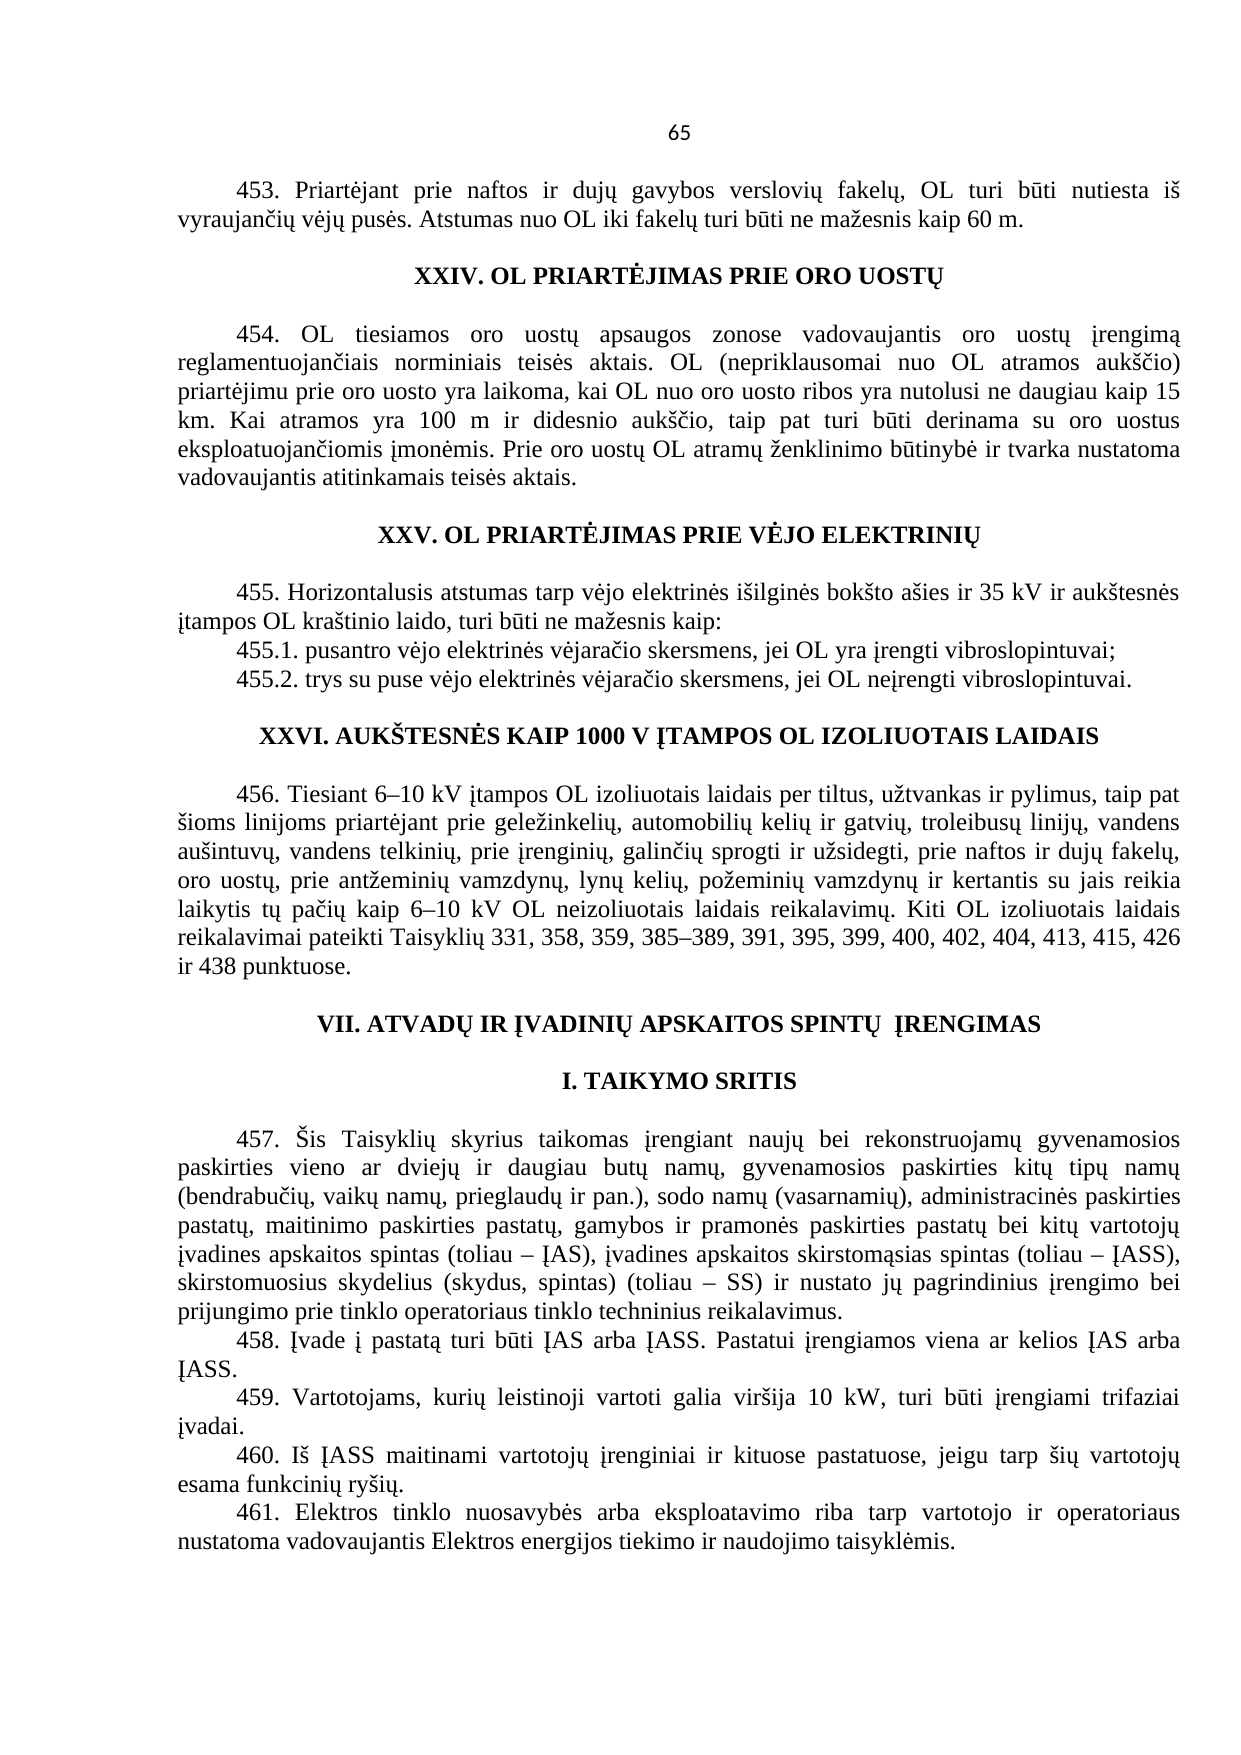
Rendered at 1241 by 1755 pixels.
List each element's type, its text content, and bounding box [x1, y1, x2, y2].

text 458. Įvade į pastatą turi būti ĮAS arba ĮASS. Pastatui įrengiamos viena ar kelios ĮAS arba ĮASS. [177, 1325, 1181, 1382]
text I. TAIKYMO SRITIS [177, 1066, 1181, 1095]
text 455. Horizontalusis atstumas tarp vėjo elektrinės išilginės bokšto ašies ir 35 kV ir aukštesnės įtampos OL kraštinio laido, turi būti ne mažesnis kaip: [177, 577, 1181, 635]
text 460. Iš ĮASS maitinami vartotojų įrenginiai ir kituose pastatuose, jeigu tarp šių vartotojų esama funkcinių ryšių. [177, 1440, 1181, 1497]
text 457. Šis Taisyklių skyrius taikomas įrengiant naujų bei rekonstruojamų gyvenamosios paskirties vieno ar dviejų ir daugiau butų namų, gyvenamosios paskirties kitų tipų namų (bendrabučių, vaikų namų, prieglaudų ir pan.), sodo namų (vasarnamių), administracinės paskirties pastatų, maitinimo paskirties pastatų, gamybos ir pramonės paskirties pastatų bei kitų vartotojų įvadines apskaitos spintas (toliau – ĮAS), įvadines apskaitos skirstomąsias spintas (toliau – ĮASS), skirstomuosius skydelius (skydus, spintas) (toliau – SS) ir nustato jų pagrindinius įrengimo bei prijungimo prie tinklo operatoriaus tinklo techninius reikalavimus. [177, 1124, 1181, 1325]
text 456. Tiesiant 6–10 kV įtampos OL izoliuotais laidais per tiltus, užtvankas ir pylimus, taip pat šioms linijoms priartėjant prie geležinkelių, automobilių kelių ir gatvių, troleibusų linijų, vandens aušintuvų, vandens telkinių, prie įrenginių, galinčių sprogti ir užsidegti, prie naftos ir dujų fakelų, oro uostų, prie antžeminių vamzdynų, lynų kelių, požeminių vamzdynų ir kertantis su jais reikia laikytis tų pačių kaip 6–10 kV OL neizoliuotais laidais reikalavimų. Kiti OL izoliuotais laidais reikalavimai pateikti Taisyklių 331, 358, 359, 385–389, 391, 395, 399, 400, 402, 404, 413, 415, 426 ir 438 punktuose. [177, 779, 1181, 980]
text XXVI. AUKŠTESNĖS KAIP 1000 V ĮTAMPOS OL IZOLIUOTAIS LAIDAIS [177, 721, 1181, 750]
text 453. Priartėjant prie naftos ir dujų gavybos verslovių fakelų, OL turi būti nutiesta iš vyraujančių vėjų pusės. Atstumas nuo OL iki fakelų turi būti ne mažesnis kaip 60 m. [177, 175, 1181, 232]
subtitle XXIV. OL PRIARTĖJIMAS PRIE ORO UOSTŲ [177, 261, 1181, 290]
text XXV. OL PRIARTĖJIMAS PRIE VĖJO ELEKTRINIŲ [177, 520, 1181, 549]
text 454. OL tiesiamos oro uostų apsaugos zonose vadovaujantis oro uostų įrengimą reglamentuojančiais norminiais teisės aktais. OL (nepriklausomai nuo OL atramos aukščio) priartėjimu prie oro uosto yra laikoma, kai OL nuo oro uosto ribos yra nutolusi ne daugiau kaip 15 km. Kai atramos yra 100 m ir didesnio aukščio, taip pat turi būti derinama su oro uostus eksploatuojančiomis įmonėmis. Prie oro uostų OL atramų ženklinimo būtinybė ir tvarka nustatoma vadovaujantis atitinkamais teisės aktais. [177, 319, 1181, 491]
text 461. Elektros tinklo nuosavybės arba eksploatavimo riba tarp vartotojo ir operatoriaus nustatoma vadovaujantis Elektros energijos tiekimo ir naudojimo taisyklėmis. [177, 1497, 1181, 1555]
text 459. Vartotojams, kurių leistinoji vartoti galia viršija 10 kW, turi būti įrengiami trifaziai įvadai. [177, 1382, 1181, 1440]
text 455.1. pusantro vėjo elektrinės vėjaračio skersmens, jei OL yra įrengti vibroslopintuvai; [177, 635, 1181, 664]
text 455.2. trys su puse vėjo elektrinės vėjaračio skersmens, jei OL neįrengti vibroslopintuvai. [177, 664, 1181, 692]
text VII. ATVADŲ IR ĮVADINIŲ APSKAITOS SPINTŲ ĮRENGIMAS [177, 1009, 1181, 1037]
